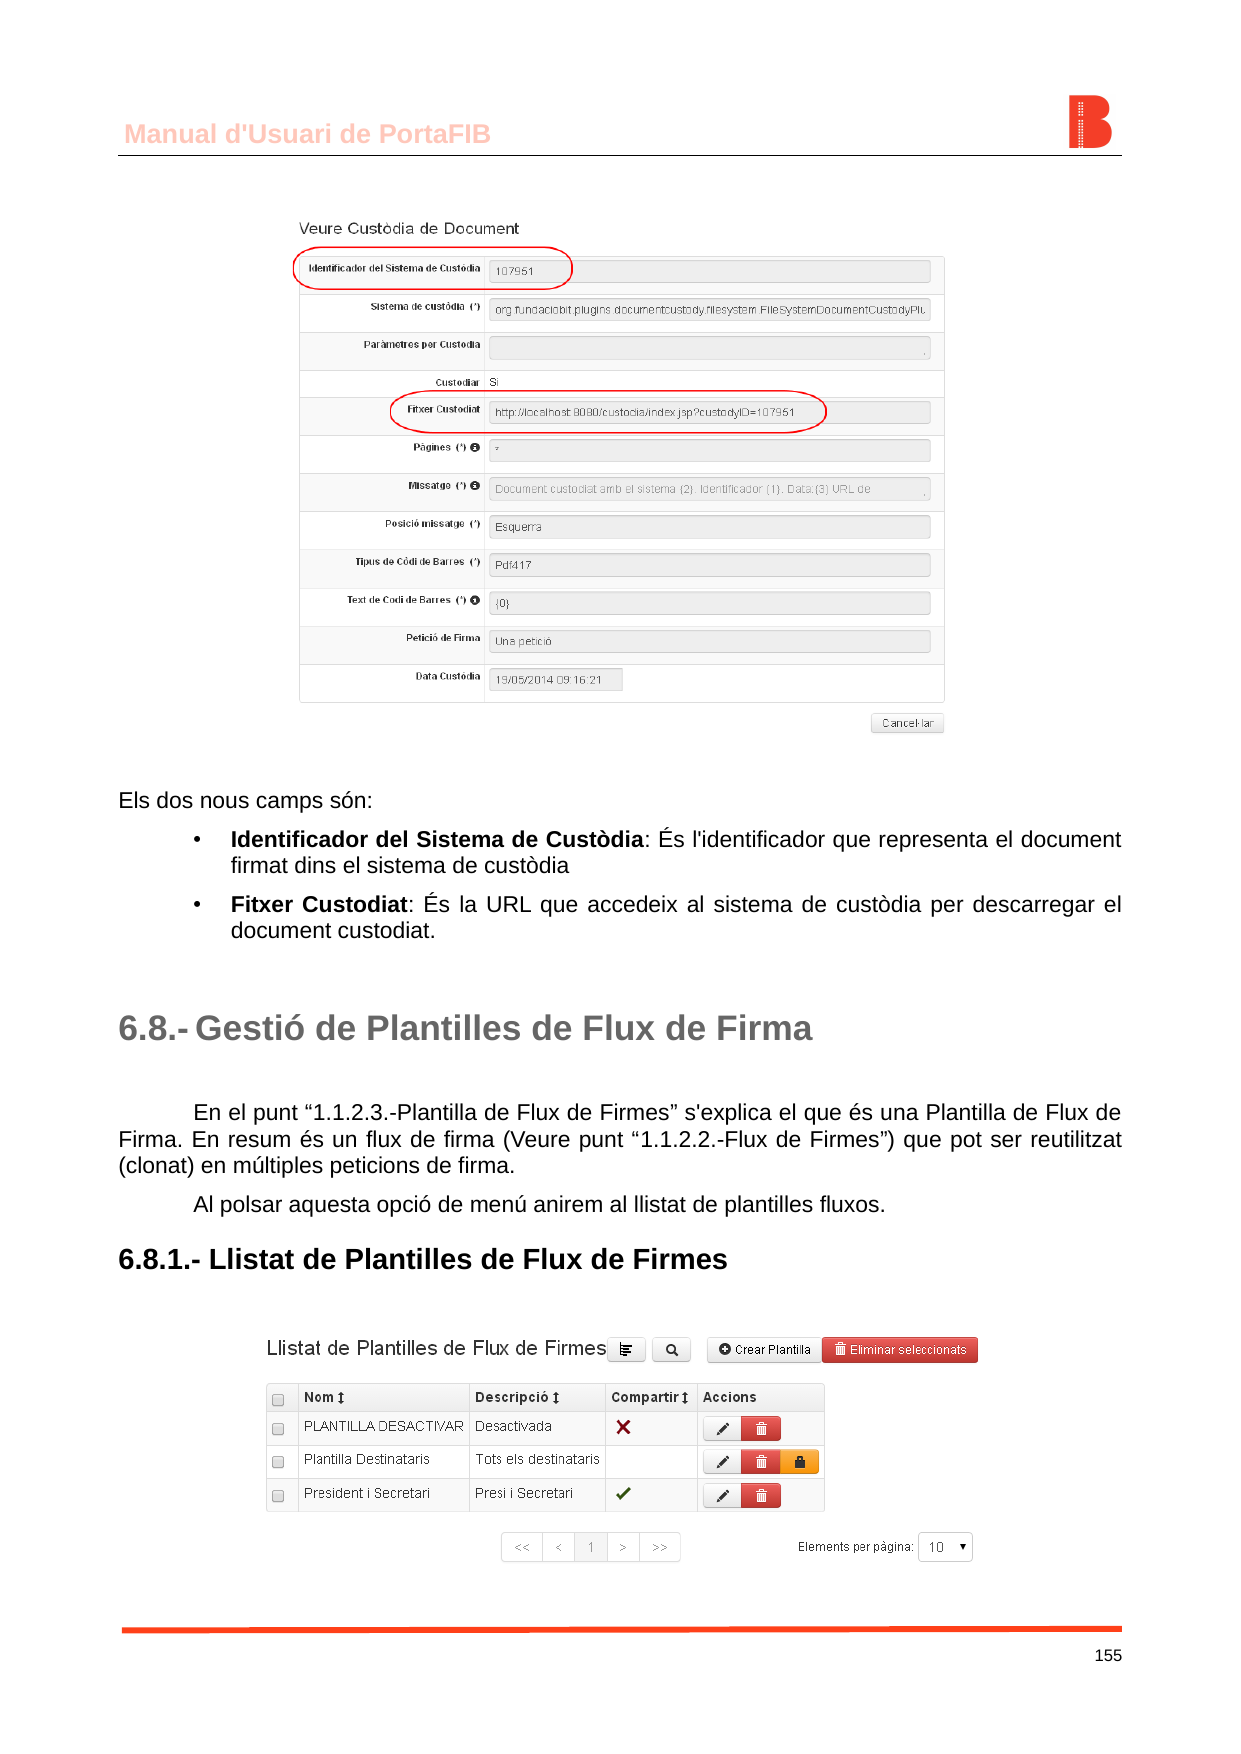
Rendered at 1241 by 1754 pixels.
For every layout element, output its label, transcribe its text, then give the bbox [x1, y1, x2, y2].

text Els dos nous camps són: [118, 787, 1122, 813]
picture [1063, 94, 1117, 150]
text Al polsar aquesta opció de menú anirem al llistat de plantilles fluxos. [118, 1191, 1122, 1217]
subtitle Llistat de Plantilles de Flux de Firmes [118, 1242, 1122, 1276]
list Identificador del Sistema de Custòdia: És l'identificador que representa el document firmat dins el sistema de custòdia [193, 826, 1122, 878]
list Fitxer Custodiat: És la URL que accedeix al sistema de custòdia per descarregar el document custodiat. [193, 891, 1122, 943]
subtitle Gestió de Plantilles de Flux de Firma [118, 1007, 1122, 1048]
text En el punt “1.1.2.3Plantilla de Flux de Firmes” s'explica el que és una Plantilla de Flux de Firma. En resum és un flux de firma (Veure punt “1.1.2.2Flux de Firmes”) que pot ser reutilitzat (clonat) en múltiples peticions de firma. [118, 1099, 1122, 1178]
picture [259, 1327, 981, 1573]
picture [292, 215, 948, 736]
